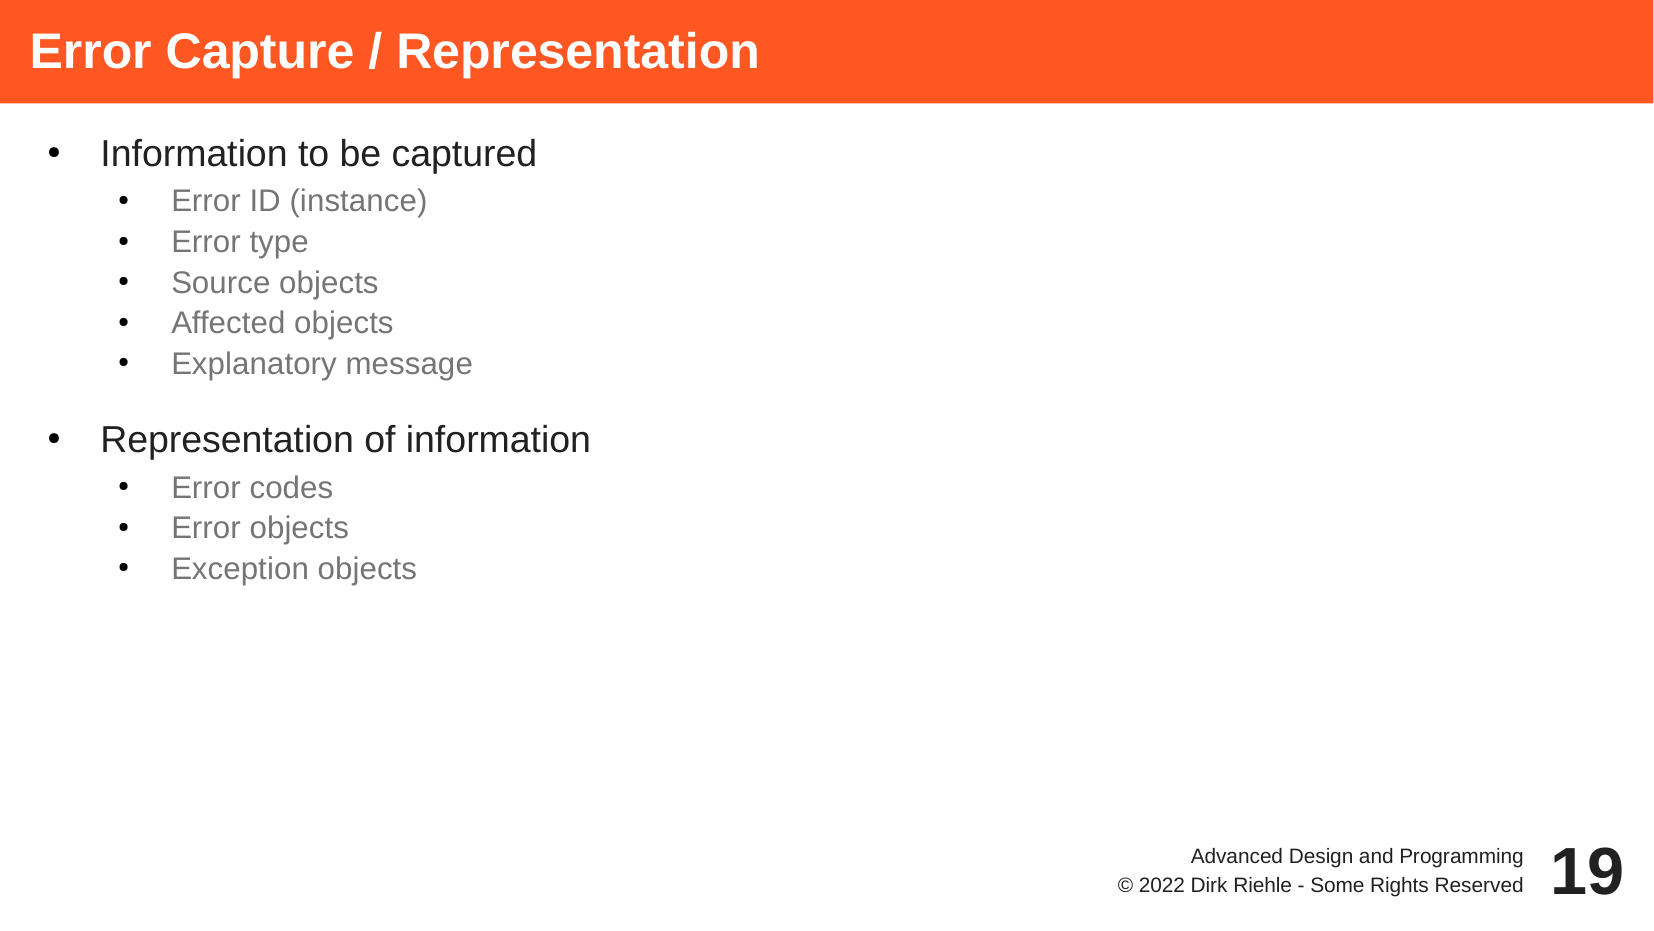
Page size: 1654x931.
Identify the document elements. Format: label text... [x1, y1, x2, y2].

list Information to be captured Error ID (instance) Error type Source objects Affected objects Explanatory message Representation of information Error codes Error objects Exception objects [29, 132, 1625, 813]
title Error Capture / Representation [0, 0, 1654, 104]
